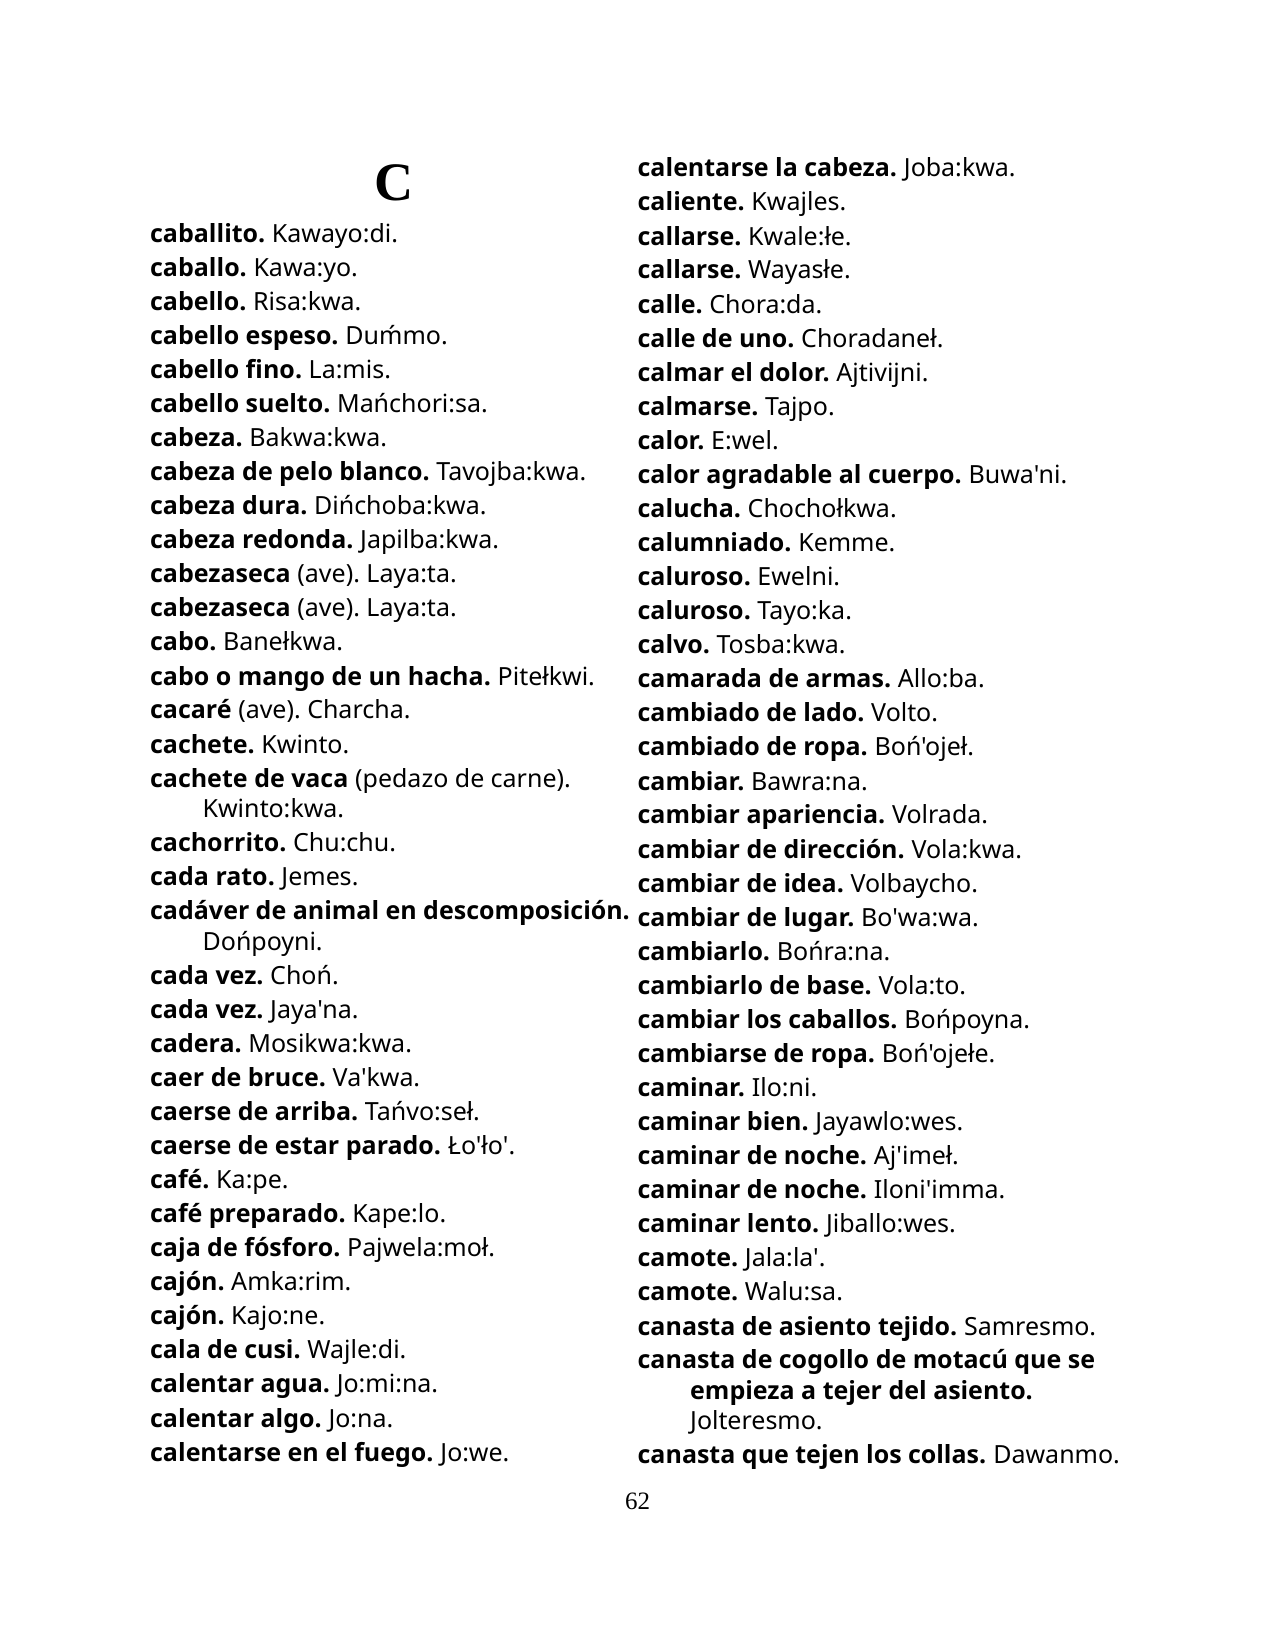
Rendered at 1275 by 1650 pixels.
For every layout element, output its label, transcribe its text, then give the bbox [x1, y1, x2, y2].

text calle. Chora:da. [637, 286, 1125, 320]
text caer de bruce. Va'kwa. [150, 1059, 637, 1094]
text cacaré (ave). Charcha. [150, 692, 637, 726]
text calmar el dolor. Ajtivijni. [637, 354, 1125, 388]
text cajón. Kajo:ne. [150, 1298, 637, 1332]
text cala de cusi. Wajle:di. [150, 1332, 637, 1366]
text cada rato. Jemes. [150, 859, 637, 893]
text caerse de arriba. Tańvo:seł. [150, 1094, 637, 1128]
text cambiar los caballos. Bońpoyna. [637, 1002, 1125, 1036]
text calentarse en el fuego. Jo:we. [150, 1434, 637, 1468]
text cadáver de animal en descomposición. Dońpoyni. [150, 893, 637, 957]
text calentar agua. Jo:mi:na. [150, 1366, 637, 1400]
text camarada de armas. Allo:ba. [637, 661, 1125, 695]
text caminar bien. Jayawlo:wes. [637, 1104, 1125, 1138]
text cachorrito. Chu:chu. [150, 825, 637, 859]
text calucha. Chochołkwa. [637, 491, 1125, 525]
text cabeza dura. Dińchoba:kwa. [150, 488, 637, 522]
text cabello fino. La:mis. [150, 352, 637, 386]
text caminar lento. Jiballo:wes. [637, 1206, 1125, 1240]
text café preparado. Kape:lo. [150, 1196, 637, 1230]
text cambiar de dirección. Vola:kwa. [637, 831, 1125, 865]
text cabello. Risa:kwa. [150, 283, 637, 317]
text caballito. Kawayo:di. [150, 215, 637, 249]
text cachete de vaca (pedazo de carne). Kwinto:kwa. [150, 760, 637, 825]
text caluroso. Tayo:ka. [637, 593, 1125, 627]
text cambiado de ropa. Boń'ojeł. [637, 729, 1125, 763]
text caballo. Kawa:yo. [150, 249, 637, 283]
text calentar algo. Jo:na. [150, 1400, 637, 1434]
text calor agradable al cuerpo. Buwa'ni. [637, 457, 1125, 491]
text cabezaseca (ave). Laya:ta. [150, 556, 637, 590]
text cambiar. Bawra:na. [637, 763, 1125, 797]
text canasta de cogollo de motacú que se empieza a tejer del asiento. Jolteresmo. [637, 1342, 1125, 1437]
text canasta de asiento tejido. Samresmo. [637, 1308, 1125, 1342]
text caminar de noche. Aj'imeł. [637, 1138, 1125, 1172]
text cabo o mango de un hacha. Pitełkwi. [150, 658, 637, 692]
text cambiado de lado. Volto. [637, 695, 1125, 729]
text cambiar de lugar. Bo'wa:wa. [637, 899, 1125, 933]
text cambiar de idea. Volbaycho. [637, 865, 1125, 899]
text caliente. Kwajles. [637, 184, 1125, 218]
text cada vez. Jaya'na. [150, 991, 637, 1026]
text caerse de estar parado. Ło'ło'. [150, 1128, 637, 1162]
text cadera. Mosikwa:kwa. [150, 1026, 637, 1059]
text caminar. Ilo:ni. [637, 1070, 1125, 1104]
text cabello suelto. Mańchori:sa. [150, 386, 637, 420]
text camote. Walu:sa. [637, 1274, 1125, 1308]
text calle de uno. Choradaneł. [637, 320, 1125, 354]
text cada vez. Choń. [150, 957, 637, 991]
text caminar de noche. Iloni'imma. [637, 1172, 1125, 1206]
text cambiar apariencia. Volrada. [637, 797, 1125, 831]
text calvo. Tosba:kwa. [637, 627, 1125, 661]
text cajón. Amka:rim. [150, 1264, 637, 1298]
text caluroso. Ewelni. [637, 559, 1125, 593]
text cachete. Kwinto. [150, 726, 637, 760]
text calumniado. Kemme. [637, 525, 1125, 559]
text callarse. Kwale:łe. [637, 218, 1125, 252]
text cabo. Banełkwa. [150, 624, 637, 658]
text cambiarlo. Bońra:na. [637, 933, 1125, 967]
text cabeza de pelo blanco. Tavojba:kwa. [150, 454, 637, 488]
text canasta que tejen los collas. Dawanmo. [637, 1437, 1125, 1471]
text callarse. Wayasłe. [637, 252, 1125, 286]
text calor. E:wel. [637, 422, 1125, 457]
text calmarse. Tajpo. [637, 388, 1125, 422]
subtitle C [150, 150, 637, 212]
text cambiarse de ropa. Boń'ojełe. [637, 1036, 1125, 1070]
text camote. Jala:la'. [637, 1240, 1125, 1274]
text cabeza. Bakwa:kwa. [150, 420, 637, 454]
text cambiarlo de base. Vola:to. [637, 967, 1125, 1002]
text caja de fósforo. Pajwela:moł. [150, 1230, 637, 1264]
text cabezaseca (ave). Laya:ta. [150, 590, 637, 624]
text café. Ka:pe. [150, 1162, 637, 1196]
text cabeza redonda. Japilba:kwa. [150, 522, 637, 556]
text calentarse la cabeza. Joba:kwa. [637, 150, 1125, 184]
text cabello espeso. Duḿmo. [150, 317, 637, 352]
